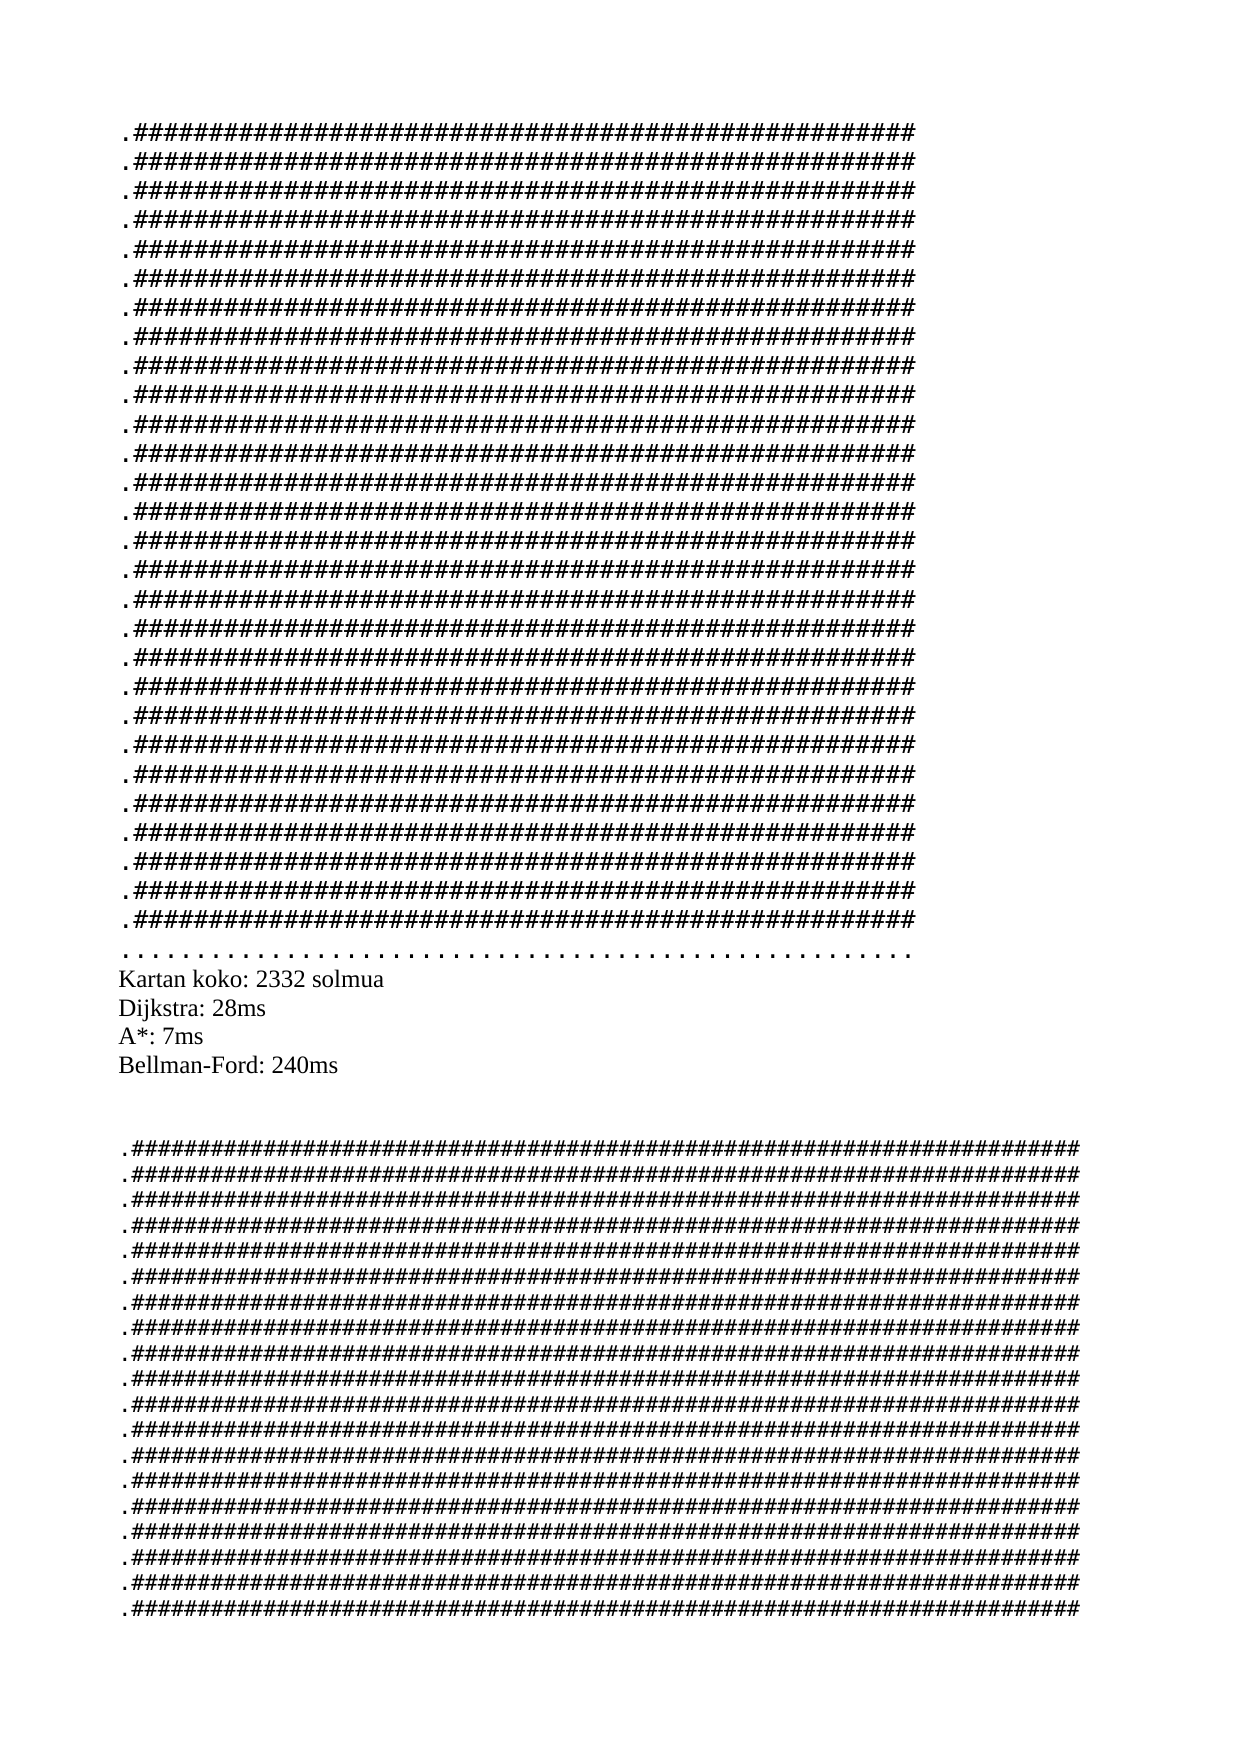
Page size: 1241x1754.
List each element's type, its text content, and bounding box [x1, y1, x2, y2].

text .#################################################### [118, 118, 1122, 147]
text .######################################################################## [118, 1392, 1122, 1417]
text .######################################################################## [118, 1596, 1122, 1621]
text Dijkstra: 28ms [118, 993, 1122, 1021]
text .######################################################################## [118, 1570, 1122, 1596]
text .######################################################################## [118, 1545, 1122, 1570]
text .######################################################################## [118, 1366, 1122, 1392]
text .######################################################################## [118, 1264, 1122, 1289]
text .#################################################### [118, 818, 1122, 847]
text .######################################################################## [118, 1187, 1122, 1213]
text .######################################################################## [118, 1213, 1122, 1238]
text .#################################################### [118, 410, 1122, 439]
text .#################################################### [118, 643, 1122, 672]
text .#################################################### [118, 206, 1122, 235]
text .######################################################################## [118, 1289, 1122, 1315]
text .######################################################################## [118, 1136, 1122, 1162]
text .#################################################### [118, 235, 1122, 264]
text .#################################################### [118, 439, 1122, 468]
text .######################################################################## [118, 1162, 1122, 1187]
text .#################################################### [118, 264, 1122, 293]
text .#################################################### [118, 468, 1122, 497]
text .######################################################################## [118, 1468, 1122, 1494]
text .######################################################################## [118, 1443, 1122, 1468]
text Bellman-Ford: 240ms [118, 1050, 1122, 1079]
text .#################################################### [118, 701, 1122, 731]
text .#################################################### [118, 760, 1122, 789]
text .#################################################### [118, 322, 1122, 351]
text .#################################################### [118, 847, 1122, 876]
text .#################################################### [118, 147, 1122, 176]
text .#################################################### [118, 526, 1122, 556]
text .#################################################### [118, 906, 1122, 935]
text A*: 7ms [118, 1021, 1122, 1050]
text .######################################################################## [118, 1315, 1122, 1341]
text .#################################################### [118, 293, 1122, 322]
text .#################################################### [118, 381, 1122, 410]
text .######################################################################## [118, 1238, 1122, 1264]
text .######################################################################## [118, 1341, 1122, 1366]
text .#################################################### [118, 876, 1122, 906]
text .#################################################### [118, 731, 1122, 760]
text .#################################################### [118, 176, 1122, 206]
text ..................................................... [118, 935, 1122, 964]
text .#################################################### [118, 614, 1122, 643]
text Kartan koko: 2332 solmua [118, 964, 1122, 993]
text .#################################################### [118, 672, 1122, 701]
text .######################################################################## [118, 1417, 1122, 1443]
text .######################################################################## [118, 1519, 1122, 1545]
text .#################################################### [118, 497, 1122, 526]
text .#################################################### [118, 556, 1122, 585]
text .#################################################### [118, 351, 1122, 381]
text .#################################################### [118, 789, 1122, 818]
text .#################################################### [118, 585, 1122, 614]
text .######################################################################## [118, 1494, 1122, 1519]
